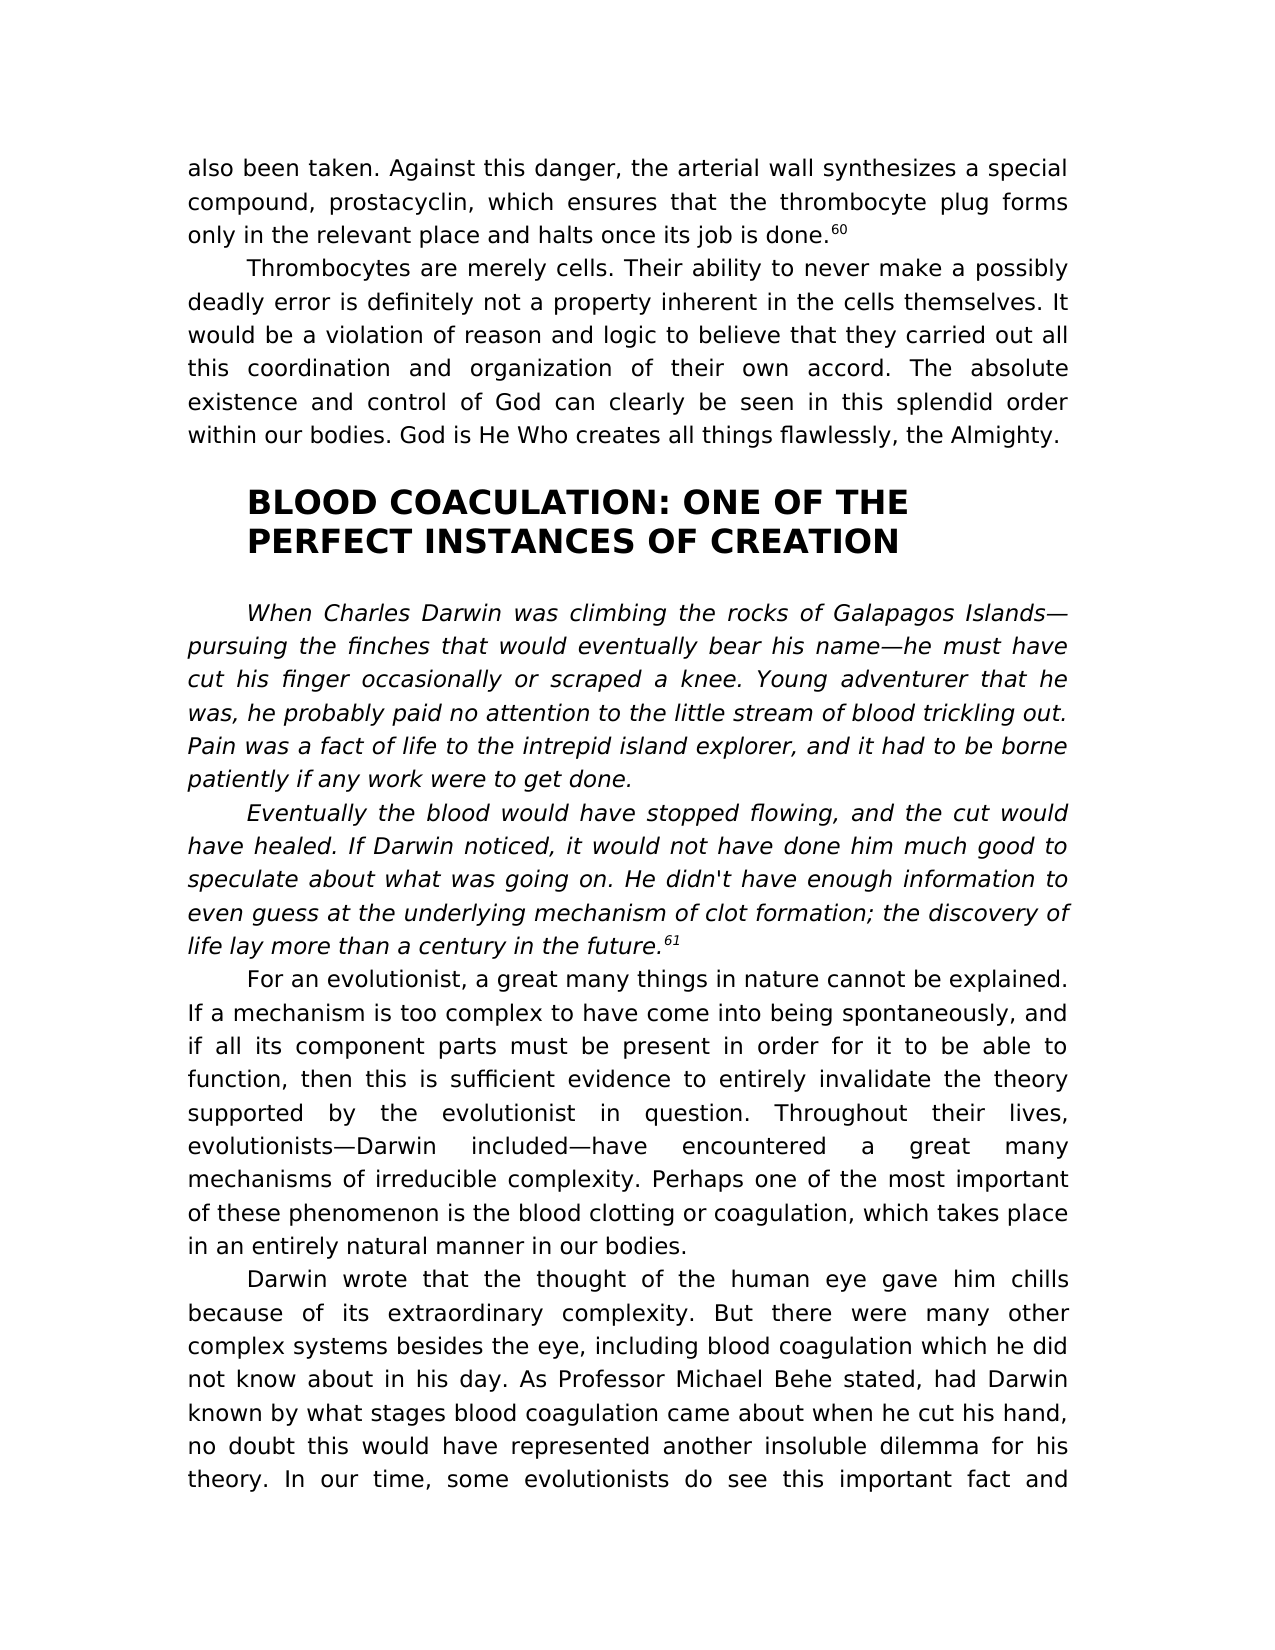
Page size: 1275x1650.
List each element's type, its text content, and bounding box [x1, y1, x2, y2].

text Eventually the blood would have stopped flowing, and the cut would have healed. If Darwin noticed, it would not have done him much good to speculate about what was going on. He didn't have enough information to even guess at the underlying mechanism of clot formation; the discovery of life lay more than a century in the future.61 [187, 794, 1070, 961]
text For an evolutionist, a great many things in nature cannot be explained. If a mechanism is too complex to have come into being spontaneously, and if all its component parts must be present in order for it to be able to function, then this is sufficient evidence to entirely invalidate the theory supported by the evolutionist in question. Throughout their lives, evolutionists—Darwin included—have encountered a great many mechanisms of irreducible complexity. Perhaps one of the most important of these phenomenon is the blood clotting or coagulation, which takes place in an entirely natural manner in our bodies. [187, 961, 1070, 1261]
text PERFECT INSTANCES OF CREATION [187, 522, 1070, 561]
text BLOOD COACULATION: ONE OF THE [187, 483, 1070, 522]
text also been taken. Against this danger, the arterial wall synthesizes a special compound, prostacyclin, which ensures that the thrombocyte plug forms only in the relevant place and halts once its job is done.60 [187, 150, 1070, 250]
text Darwin wrote that the thought of the human eye gave him chills because of its extraordinary complexity. But there were many other complex systems besides the eye, including blood coagulation which he did not know about in his day. As Professor Michael Behe stated, had Darwin known by what stages blood coagulation came about when he cut his hand, no doubt this would have represented another insoluble dilemma for his theory. In our time, some evolutionists do see this important fact and [187, 1261, 1070, 1494]
text Thrombocytes are merely cells. Their ability to never make a possibly deadly error is definitely not a property inherent in the cells themselves. It would be a violation of reason and logic to believe that they carried out all this coordination and organization of their own accord. The absolute existence and control of God can clearly be seen in this splendid order within our bodies. God is He Who creates all things flawlessly, the Almighty. [187, 250, 1070, 450]
text When Charles Darwin was climbing the rocks of Galapagos Islands—pursuing the finches that would eventually bear his name—he must have cut his finger occasionally or scraped a knee. Young adventurer that he was, he probably paid no attention to the little stream of blood trickling out. Pain was a fact of life to the intrepid island explorer, and it had to be borne patiently if any work were to get done. [187, 594, 1070, 794]
